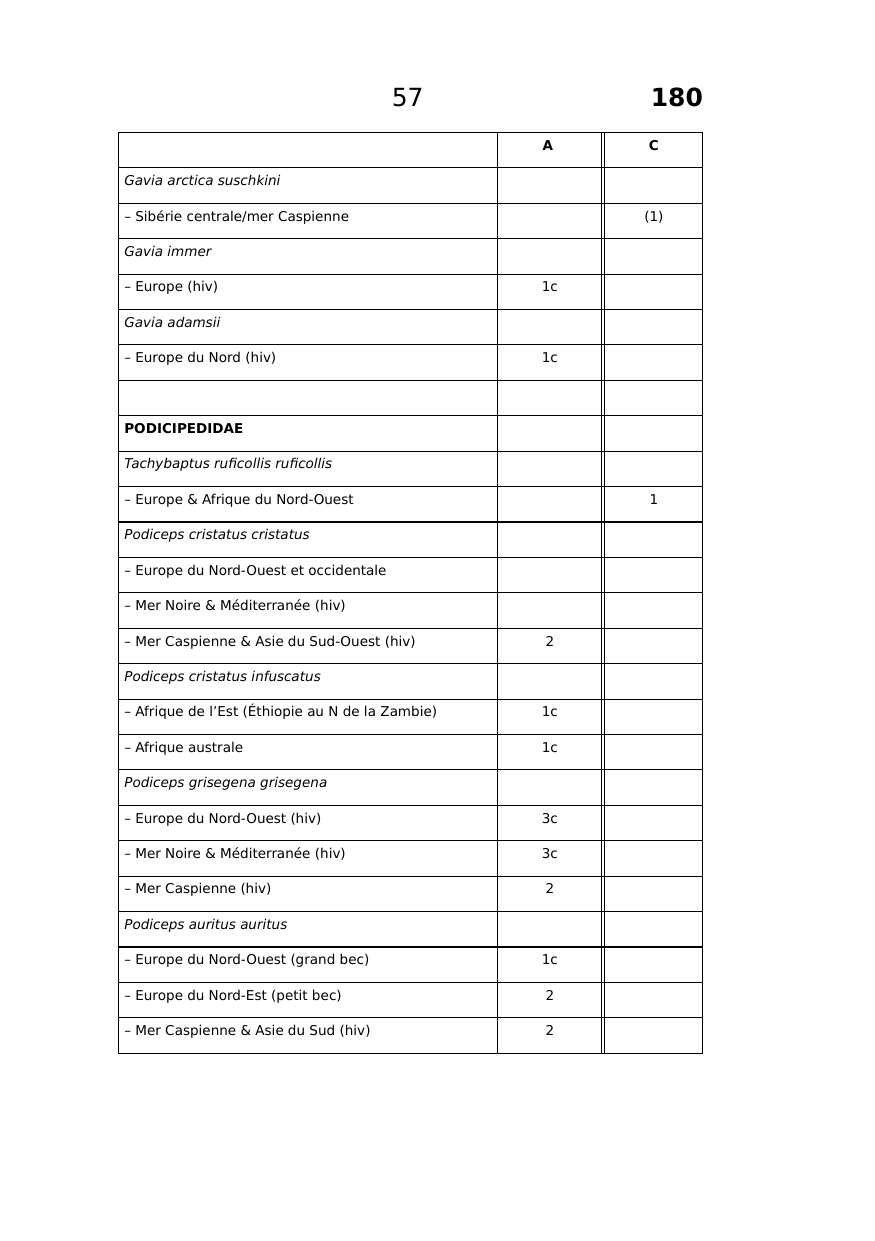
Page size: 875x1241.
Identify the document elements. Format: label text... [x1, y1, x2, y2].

table_cell [605, 629, 702, 663]
table_cell – Mer Noire & Méditerranée (hiv) [119, 841, 497, 876]
table_cell [605, 381, 702, 415]
table_cell [498, 664, 601, 698]
table_cell – Europe (hiv) [119, 275, 497, 309]
table_cell Podiceps grisegena grisegena [119, 770, 497, 805]
table_cell [605, 877, 702, 911]
table_cell [605, 416, 702, 451]
table_cell Gavia adamsii [119, 310, 497, 344]
table_cell [605, 593, 702, 628]
table_cell – Mer Caspienne & Asie du Sud-Ouest (hiv) [119, 629, 497, 663]
table_cell [605, 1018, 702, 1053]
table_cell [605, 310, 702, 344]
table_cell [605, 700, 702, 734]
table_cell Podiceps auritus auritus [119, 912, 497, 946]
table_cell – Afrique de l’Est (Éthiopie au N de la Zambie) [119, 700, 497, 734]
table_cell [498, 452, 601, 486]
table_cell – Mer Caspienne (hiv) [119, 877, 497, 911]
table_cell Gavia immer [119, 239, 497, 273]
table_cell [605, 168, 702, 203]
table_cell [605, 239, 702, 273]
table_cell PODICIPEDIDAE [119, 416, 497, 451]
table_cell – Sibérie centrale/mer Caspienne [119, 204, 497, 238]
table_cell [498, 168, 601, 203]
table_cell [498, 487, 601, 521]
table_cell [605, 770, 702, 805]
table_cell – Mer Caspienne & Asie du Sud (hiv) [119, 1018, 497, 1053]
table_cell 1 [605, 487, 702, 521]
table_cell [498, 593, 601, 628]
table_cell [498, 310, 601, 344]
table_cell [605, 275, 702, 309]
table_cell – Europe du Nord (hiv) [119, 345, 497, 380]
table_cell 2 [498, 983, 601, 1017]
table_cell [605, 948, 702, 982]
table_cell [605, 912, 702, 946]
table_cell – Europe du Nord-Est (petit bec) [119, 983, 497, 1017]
table_cell 3c [498, 841, 601, 876]
table_cell [605, 452, 702, 486]
table_cell [605, 558, 702, 592]
table_cell [605, 841, 702, 876]
table_cell 1c [498, 948, 601, 982]
table_cell – Afrique australe [119, 735, 497, 769]
table_cell – Europe & Afrique du Nord-Ouest [119, 487, 497, 521]
table_cell – Europe du Nord-Ouest et occidentale [119, 558, 497, 592]
table_cell Gavia arctica suschkini [119, 168, 497, 203]
table_cell [605, 735, 702, 769]
table_cell [498, 770, 601, 805]
table_cell [119, 381, 497, 415]
table_cell 3c [498, 806, 601, 840]
table_cell [498, 239, 601, 273]
table_cell [605, 523, 702, 557]
table_cell [605, 806, 702, 840]
table_cell [605, 664, 702, 698]
table_cell 2 [498, 1018, 601, 1053]
table_cell – Europe du Nord-Ouest (grand bec) [119, 948, 497, 982]
table_cell Tachybaptus ruficollis ruficollis [119, 452, 497, 486]
table_cell – Mer Noire & Méditerranée (hiv) [119, 593, 497, 628]
table_cell [498, 912, 601, 946]
table_cell [605, 345, 702, 380]
table_cell [605, 983, 702, 1017]
table_cell Podiceps cristatus infuscatus [119, 664, 497, 698]
table_cell Podiceps cristatus cristatus [119, 523, 497, 557]
table_header C [605, 133, 702, 167]
table_cell [498, 204, 601, 238]
table_cell 2 [498, 629, 601, 663]
table_cell 1c [498, 345, 601, 380]
table_cell 1c [498, 700, 601, 734]
table_cell 1c [498, 275, 601, 309]
table_cell – Europe du Nord-Ouest (hiv) [119, 806, 497, 840]
table_header A [498, 133, 601, 167]
table_cell [498, 381, 601, 415]
table_cell 2 [498, 877, 601, 911]
table_cell [498, 416, 601, 451]
table_cell [498, 523, 601, 557]
table_header [119, 133, 497, 167]
table_cell (1) [605, 204, 702, 238]
table_cell 1c [498, 735, 601, 769]
table_cell [498, 558, 601, 592]
